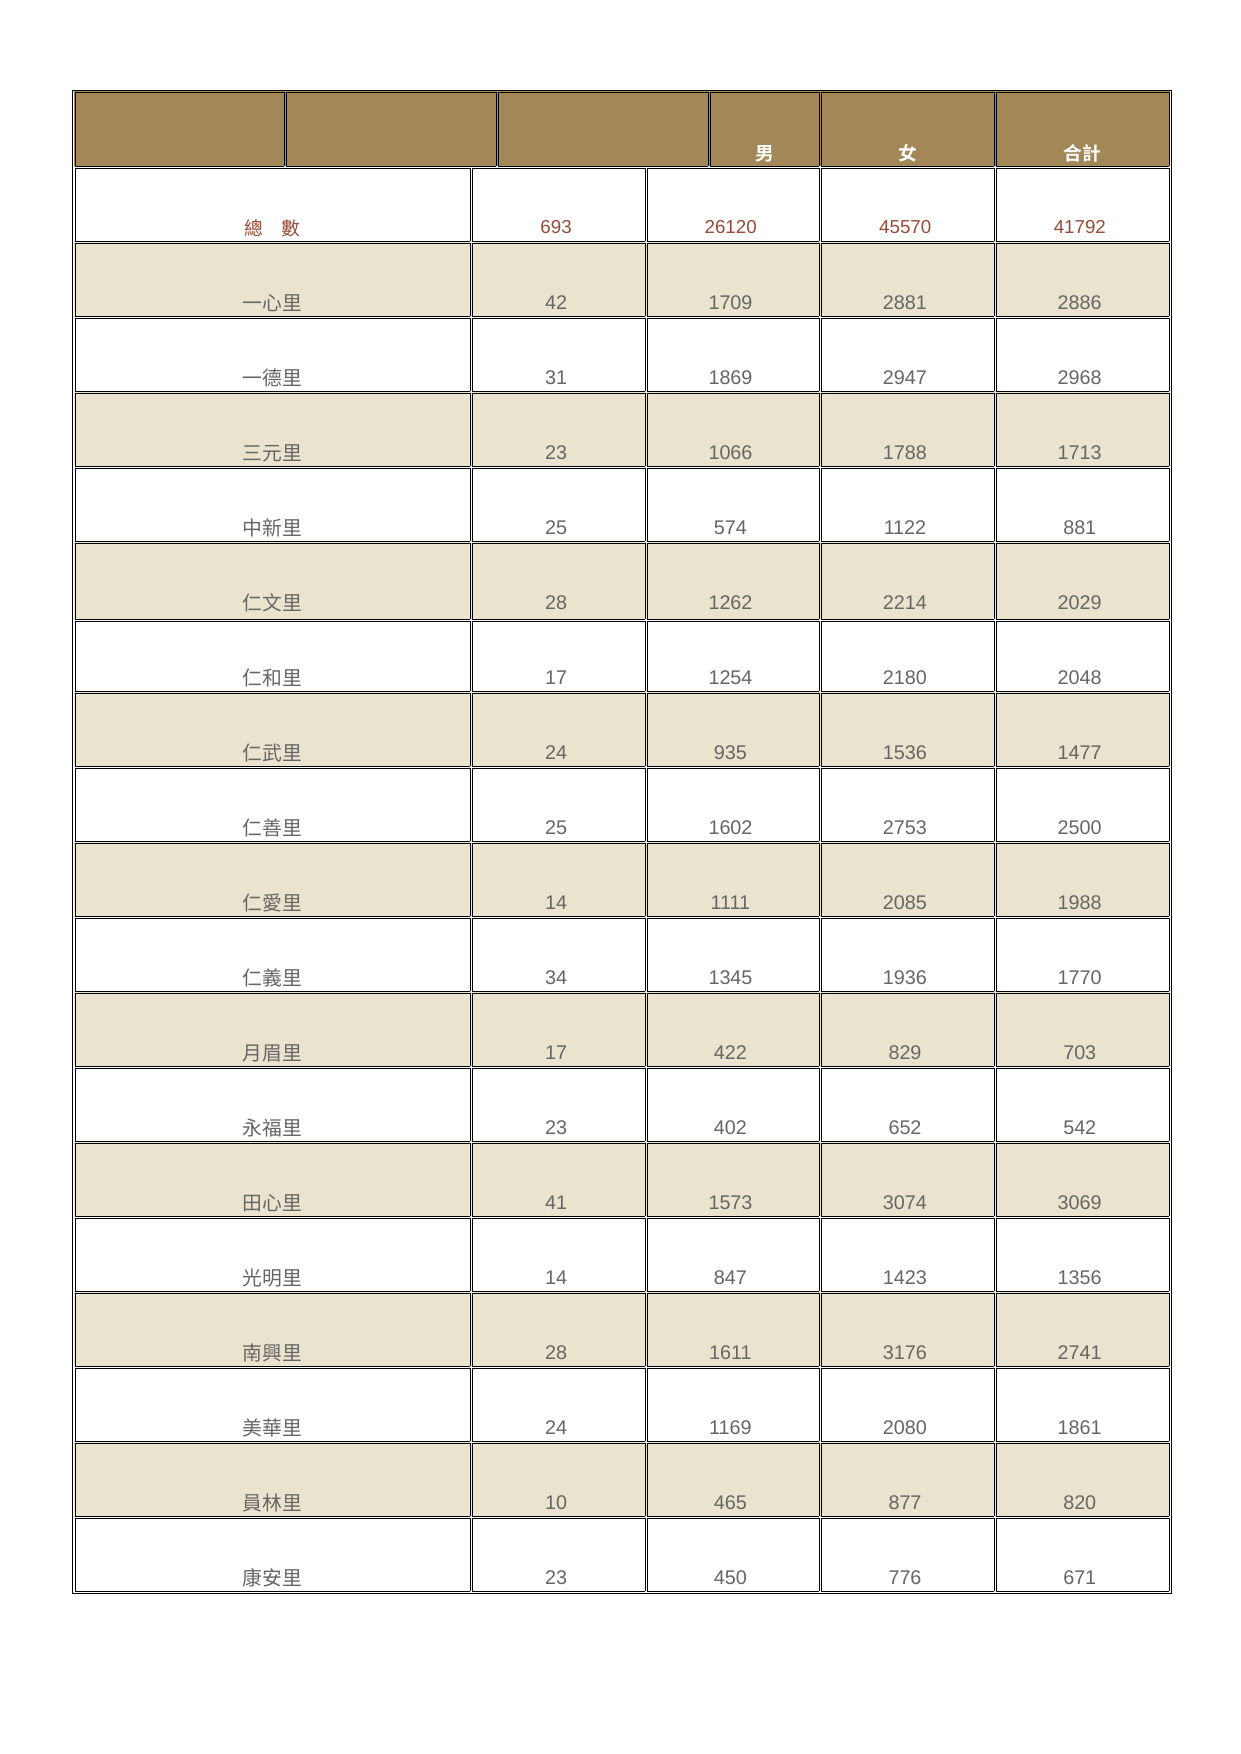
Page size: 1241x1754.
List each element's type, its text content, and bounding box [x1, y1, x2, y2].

table_cell 671 [997, 1519, 1169, 1591]
table_cell 42 [473, 244, 645, 316]
table_cell 450 [648, 1519, 819, 1591]
table_cell 男 [711, 93, 819, 166]
table_cell 17 [473, 994, 645, 1066]
table_cell 847 [648, 1219, 819, 1291]
table_cell 2080 [822, 1369, 994, 1441]
table_cell 月眉里 [76, 994, 470, 1066]
table_cell 31 [473, 319, 645, 391]
table_cell 1611 [648, 1294, 819, 1366]
table_cell 3176 [822, 1294, 994, 1366]
table_cell 1861 [997, 1369, 1169, 1441]
table_cell 2180 [822, 622, 994, 691]
table_cell 24 [473, 694, 645, 766]
table_cell 1788 [822, 394, 994, 466]
table_cell 17 [473, 622, 645, 691]
table_cell 693 [473, 169, 645, 241]
table_cell 34 [473, 919, 645, 991]
table_cell 1573 [648, 1144, 819, 1216]
table_cell 一德里 [76, 319, 470, 391]
table_cell 2947 [822, 319, 994, 391]
table_cell 1066 [648, 394, 819, 466]
table_cell 2968 [997, 319, 1169, 391]
table_cell 1423 [822, 1219, 994, 1291]
table_cell 1536 [822, 694, 994, 766]
table_cell 25 [473, 469, 645, 541]
table_cell 三元里 [76, 394, 470, 466]
table_cell 中新里 [76, 469, 470, 541]
table_cell 仁文里 [76, 544, 470, 619]
table_cell 28 [473, 544, 645, 619]
table_cell 935 [648, 694, 819, 766]
table_cell 2085 [822, 844, 994, 916]
table_cell 41792 [997, 169, 1169, 241]
table_cell 820 [997, 1444, 1169, 1516]
table_cell 1345 [648, 919, 819, 991]
table_cell 402 [648, 1069, 819, 1141]
table_cell 1709 [648, 244, 819, 316]
table_cell 2500 [997, 769, 1169, 841]
table_cell 合計 [997, 93, 1169, 166]
table_cell 652 [822, 1069, 994, 1141]
table_cell 光明里 [76, 1219, 470, 1291]
table_cell [76, 93, 284, 166]
table_cell 1988 [997, 844, 1169, 916]
table_cell 2048 [997, 622, 1169, 691]
table_cell 14 [473, 844, 645, 916]
table_cell 23 [473, 394, 645, 466]
table_cell 881 [997, 469, 1169, 541]
table_cell 1477 [997, 694, 1169, 766]
table_cell 2741 [997, 1294, 1169, 1366]
table_cell 26120 [648, 169, 819, 241]
table_cell 1869 [648, 319, 819, 391]
table_cell 542 [997, 1069, 1169, 1141]
table_cell 仁愛里 [76, 844, 470, 916]
table_cell 829 [822, 994, 994, 1066]
table_cell 2881 [822, 244, 994, 316]
table_cell 1602 [648, 769, 819, 841]
table_cell 25 [473, 769, 645, 841]
table_cell 574 [648, 469, 819, 541]
table_cell 仁義里 [76, 919, 470, 991]
table_cell 776 [822, 1519, 994, 1591]
table_cell 465 [648, 1444, 819, 1516]
table_cell 仁武里 [76, 694, 470, 766]
table_cell 1254 [648, 622, 819, 691]
table_cell 3069 [997, 1144, 1169, 1216]
table_cell 永福里 [76, 1069, 470, 1141]
table_cell 23 [473, 1519, 645, 1591]
table_cell 28 [473, 1294, 645, 1366]
table_cell 24 [473, 1369, 645, 1441]
table_cell 田心里 [76, 1144, 470, 1216]
table_cell 1936 [822, 919, 994, 991]
table_cell 1262 [648, 544, 819, 619]
table_cell 員林里 [76, 1444, 470, 1516]
table_cell 45570 [822, 169, 994, 241]
table_cell 10 [473, 1444, 645, 1516]
table_cell 1111 [648, 844, 819, 916]
table_cell 877 [822, 1444, 994, 1516]
table_cell 南興里 [76, 1294, 470, 1366]
table_cell 總 數 [76, 169, 470, 241]
table_cell 2214 [822, 544, 994, 619]
table_cell 1122 [822, 469, 994, 541]
table_cell 女 [822, 93, 994, 166]
table_cell 1770 [997, 919, 1169, 991]
table_cell 703 [997, 994, 1169, 1066]
table_cell 2886 [997, 244, 1169, 316]
table_cell 1169 [648, 1369, 819, 1441]
table_cell 1713 [997, 394, 1169, 466]
table_cell 3074 [822, 1144, 994, 1216]
table_cell 14 [473, 1219, 645, 1291]
table_cell 2753 [822, 769, 994, 841]
table_cell 422 [648, 994, 819, 1066]
table_cell 2029 [997, 544, 1169, 619]
table_cell 41 [473, 1144, 645, 1216]
table_cell 一心里 [76, 244, 470, 316]
table_cell [499, 93, 708, 166]
table_cell 美華里 [76, 1369, 470, 1441]
table_cell 仁和里 [76, 622, 470, 691]
table_cell 康安里 [76, 1519, 470, 1591]
table_cell 仁善里 [76, 769, 470, 841]
table_cell [287, 93, 496, 166]
table_cell 23 [473, 1069, 645, 1141]
table_cell 1356 [997, 1219, 1169, 1291]
